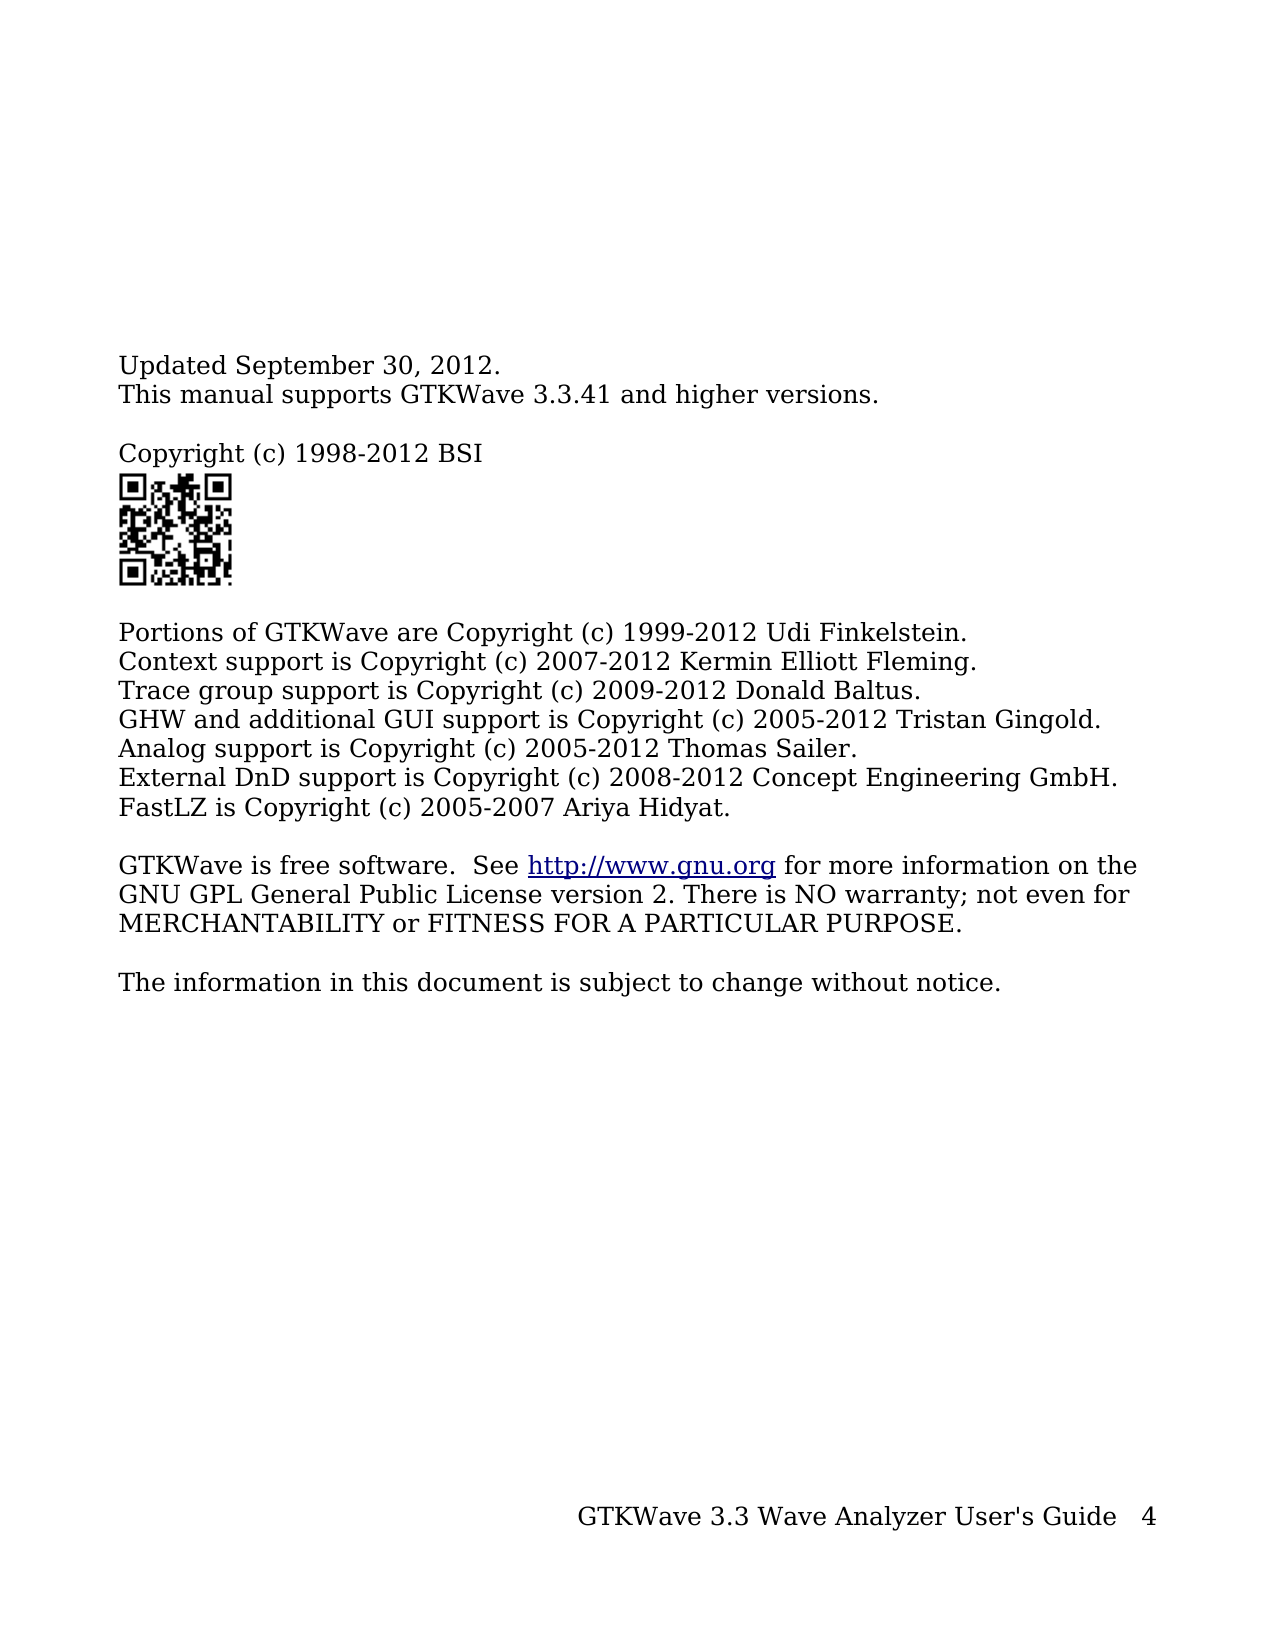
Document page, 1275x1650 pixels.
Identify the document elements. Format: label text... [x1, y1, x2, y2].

text External DnD support is Copyright (c) 2008-2012 Concept Engineering GmbH. [118, 763, 1157, 793]
text Trace group support is Copyright (c) 2009-2012 Donald Baltus. [118, 676, 1157, 705]
text GTKWave is free software. See http://www.gnu.org for more information on the GNU GPL General Public License version 2. There is NO warranty; not even for MERCHANTABILITY or FITNESS FOR A PARTICULAR PURPOSE. [118, 851, 1157, 938]
text Copyright (c) 1998-2012 BSI [118, 439, 1157, 468]
text Analog support is Copyright (c) 2005-2012 Thomas Sailer. [118, 734, 1157, 763]
text Updated September 30, 2012. [118, 351, 1157, 381]
text Portions of GTKWave are Copyright (c) 1999-2012 Udi Finkelstein. [118, 618, 1157, 647]
text Context support is Copyright (c) 2007-2012 Kermin Elliott Fleming. [118, 647, 1157, 676]
text This manual supports GTKWave 3.3.41 and higher versions. [118, 381, 1157, 410]
text FastLZ is Copyright (c) 2005-2007 Ariya Hidyat. [118, 793, 1157, 822]
picture [116, 469, 235, 589]
text GHW and additional GUI support is Copyright (c) 2005-2012 Tristan Gingold. [118, 705, 1157, 734]
text The information in this document is subject to change without notice. [118, 968, 1157, 997]
